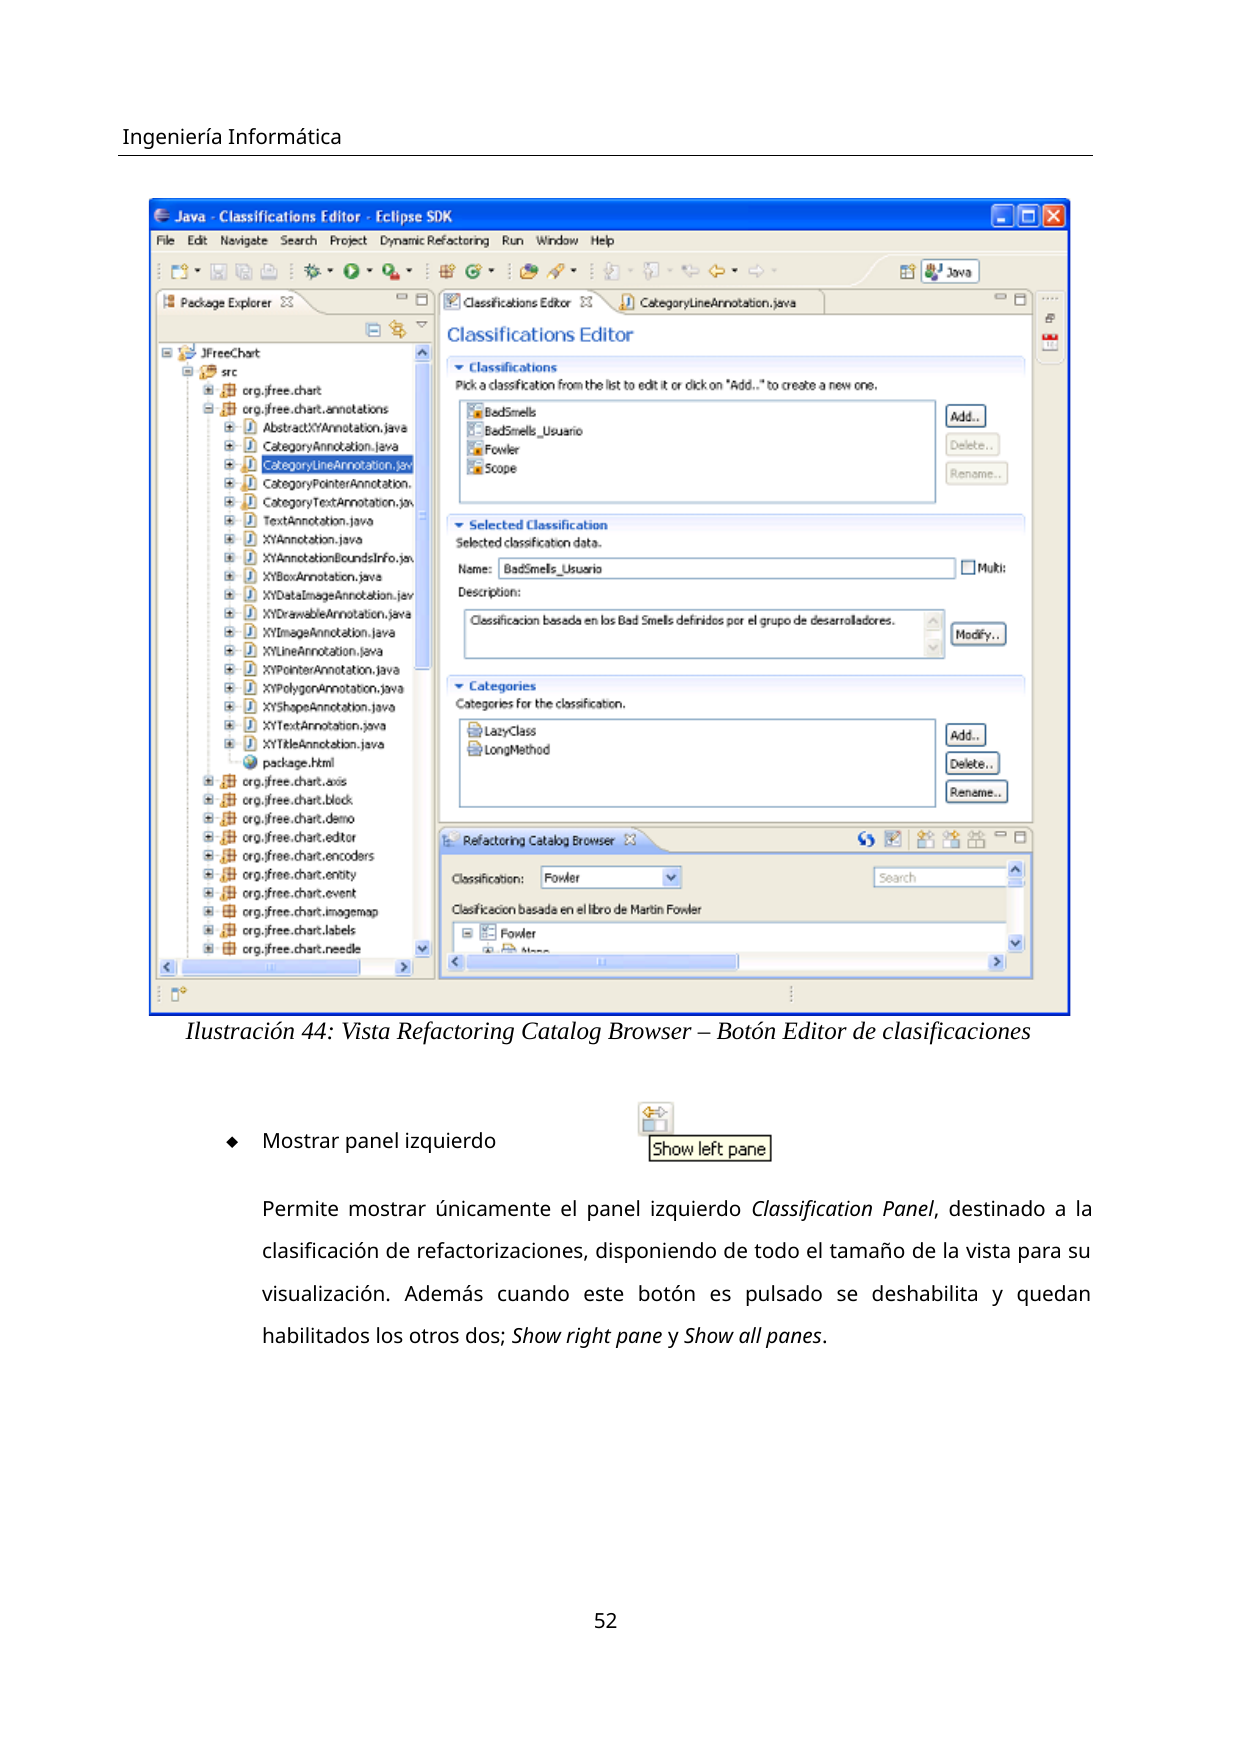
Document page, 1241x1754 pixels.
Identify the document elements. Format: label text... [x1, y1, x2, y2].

list [774, 1126, 1093, 1155]
list Permite mostrar únicamente el panel izquierdo Classification Panel, destinado a la clasificación de refactorizaciones, disponiendo de todo el tamaño de la vista para su visualización. Además cuando este botón es pulsado se deshabilita y quedan habilitados los otros dos; Show right pane y Show all panes. [226, 1194, 1093, 1350]
picture [635, 1099, 774, 1165]
text Ilustración 44: Vista Refactoring Catalog Browser – Botón Editor de clasificaciones [148, 1016, 1070, 1044]
list Mostrar panel izquierdo [226, 1126, 635, 1155]
picture [148, 198, 1071, 1016]
